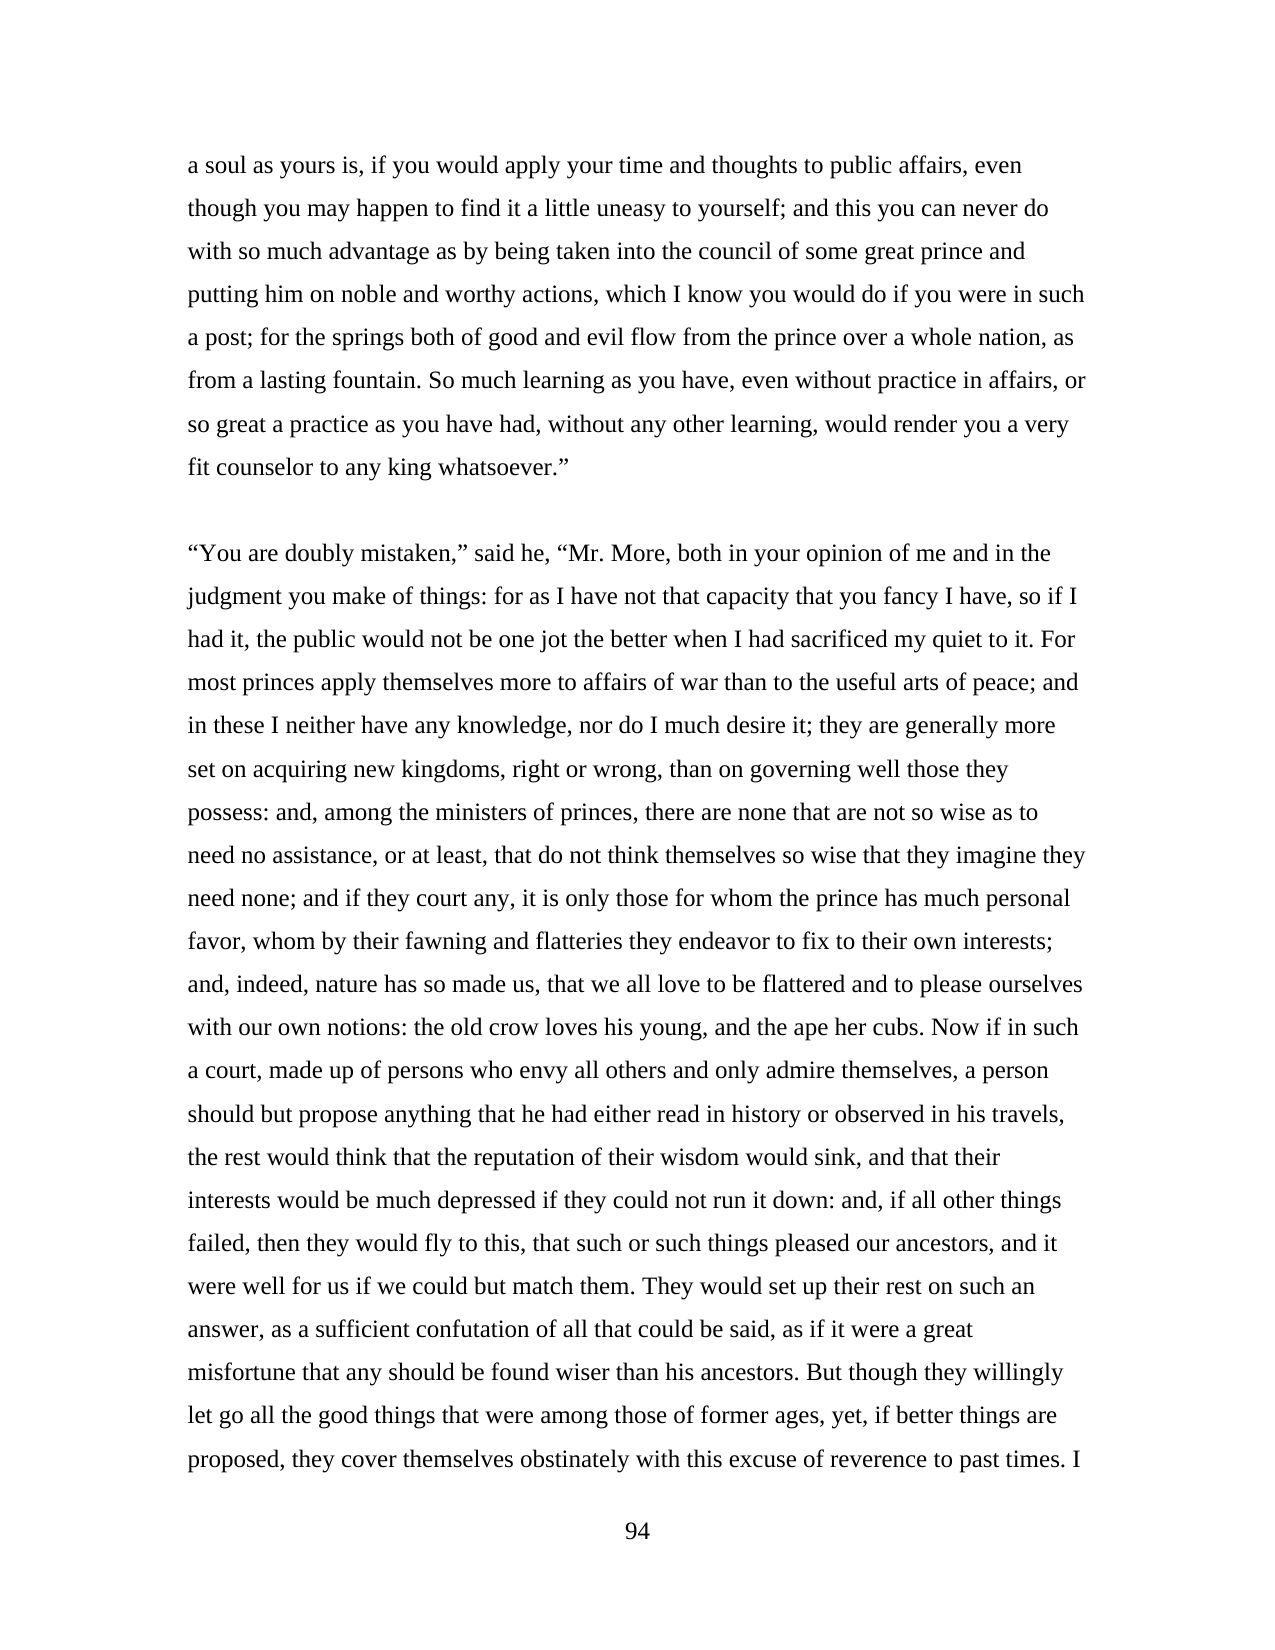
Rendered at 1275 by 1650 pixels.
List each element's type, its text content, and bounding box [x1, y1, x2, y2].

text “You are doubly mistaken,” said he, “Mr. More, both in your opinion of me and in the judgment you make of things: for as I have not that capacity that you fancy I have, so if I had it, the public would not be one jot the better when I had sacrificed my quiet to it. For most princes apply themselves more to affairs of war than to the useful arts of peace; and in these I neither have any knowledge, nor do I much desire it; they are generally more set on acquiring new kingdoms, right or wrong, than on governing well those they possess: and, among the ministers of princes, there are none that are not so wise as to need no assistance, or at least, that do not think themselves so wise that they imagine they need none; and if they court any, it is only those for whom the prince has much personal favor, whom by their fawning and flatteries they endeavor to fix to their own interests; and, indeed, nature has so made us, that we all love to be flattered and to please ourselves with our own notions: the old crow loves his young, and the ape her cubs. Now if in such a court, made up of persons who envy all others and only admire themselves, a person should but propose anything that he had either read in history or observed in his travels, the rest would think that the reputation of their wisdom would sink, and that their interests would be much depressed if they could not run it down: and, if all other things failed, then they would fly to this, that such or such things pleased our ancestors, and it were well for us if we could but match them. They would set up their rest on such an answer, as a sufficient confutation of all that could be said, as if it were a great misfortune that any should be found wiser than his ancestors. But though they willingly let go all the good things that were among those of former ages, yet, if better things are proposed, they cover themselves obstinately with this excuse of reverence to past times. I [187, 538, 1087, 1472]
text a soul as yours is, if you would apply your time and thoughts to public affairs, even though you may happen to find it a little uneasy to yourself; and this you can never do with so much advantage as by being taken into the council of some great prince and putting him on noble and worthy actions, which I know you would do if you were in such a post; for the springs both of good and evil flow from the prince over a whole nation, as from a lasting fountain. So much learning as you have, even without practice in affairs, or so great a practice as you have had, without any other learning, would render you a very fit counselor to any king whatsoever.” [187, 150, 1087, 481]
